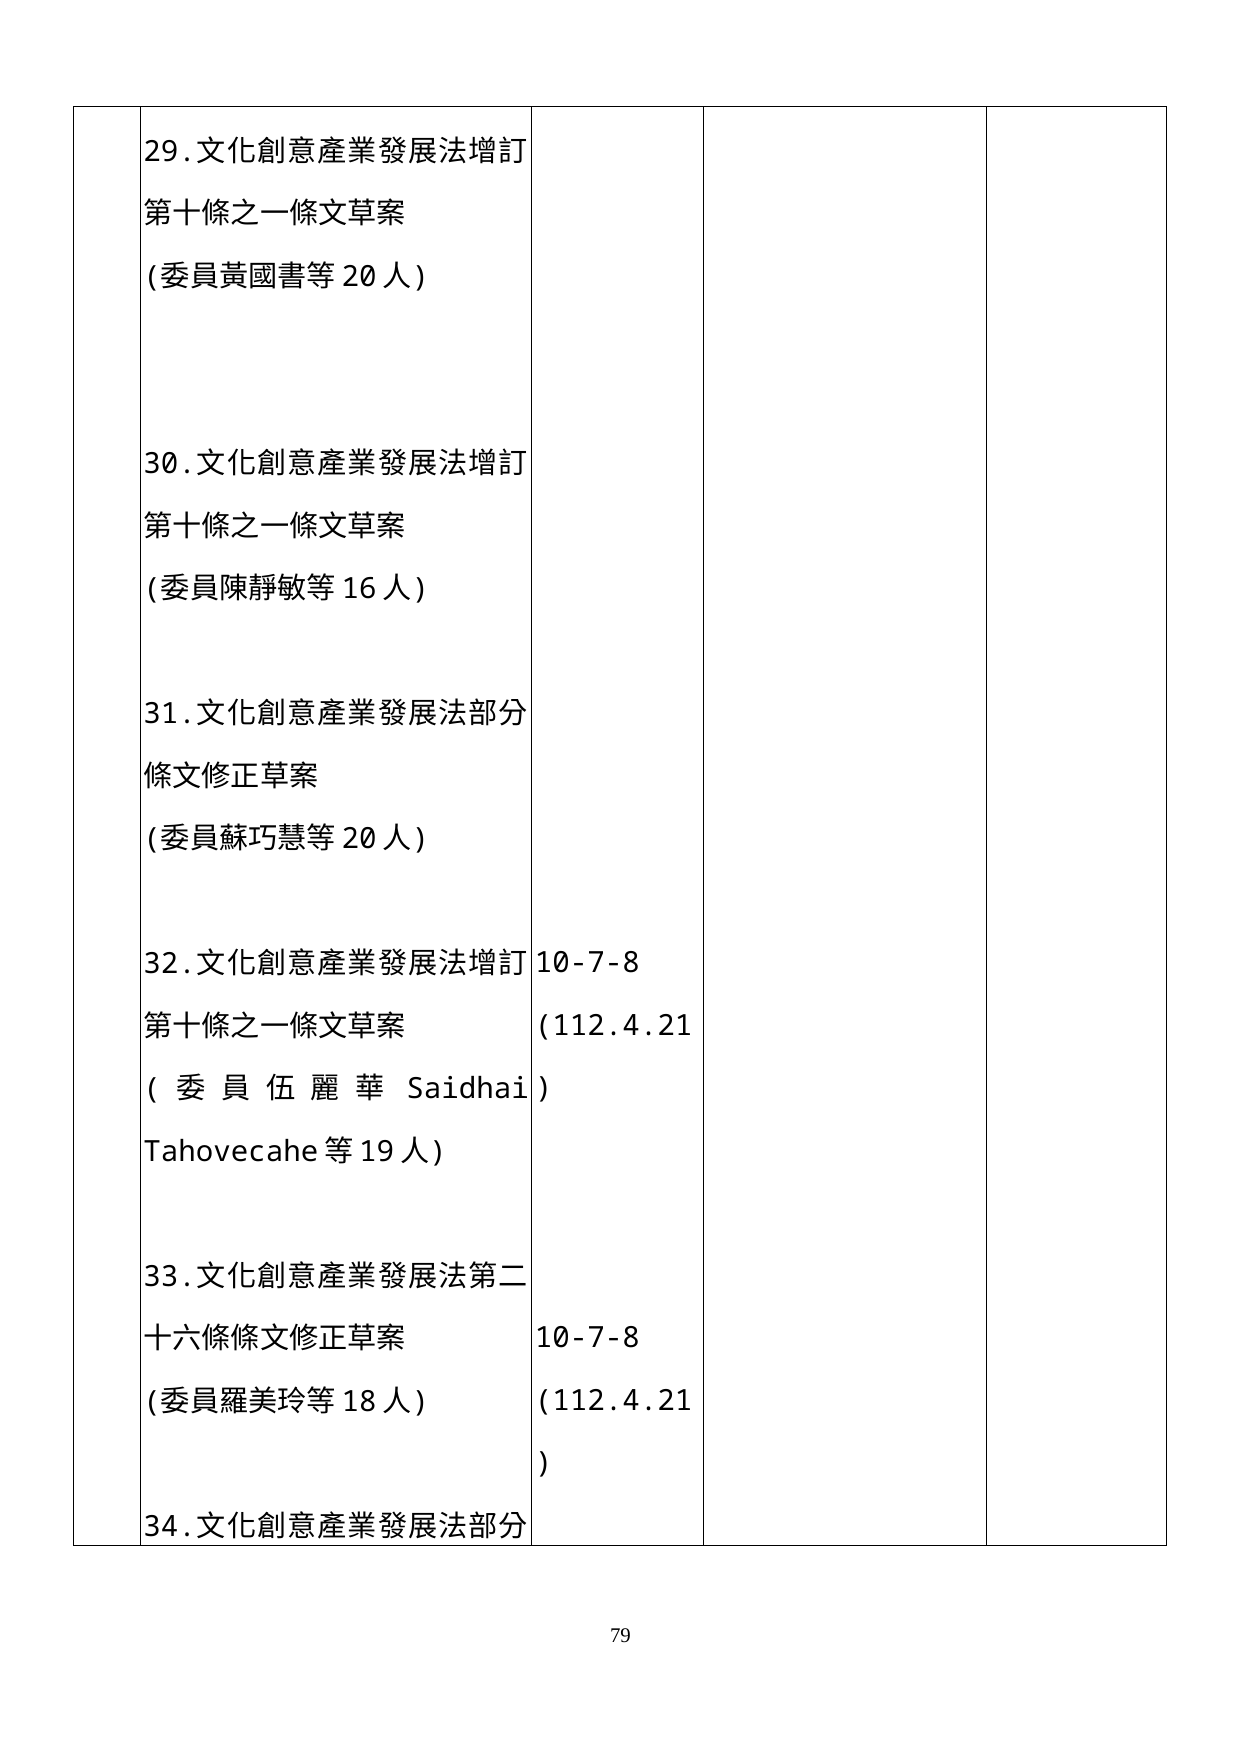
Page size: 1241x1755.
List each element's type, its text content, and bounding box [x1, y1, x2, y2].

table_cell 29.文化創意產業發展法增訂第十條之一條文草案 (委員黃國書等20人) 30.文化創意產業發展法增訂第十條之一條文草案 (委員陳靜敏等16人) 31.文化創意產業發展法部分條文修正草案 (委員蘇巧慧等20人) 32.文化創意產業發展法增訂第十條之一條文草案 (委員伍麗華Saidhai Tahovecahe等19人) 33.文化創意產業發展法第二十六條條文修正草案 (委員羅美玲等18人) 34.文化創意產業發展法部分 [141, 107, 531, 1544]
table_cell [704, 107, 986, 1544]
table_cell 10-7-8 (112.4.21) 10-7-8 (112.4.21) [532, 107, 703, 1544]
table_cell [74, 107, 140, 1544]
table_cell [987, 107, 1166, 1544]
